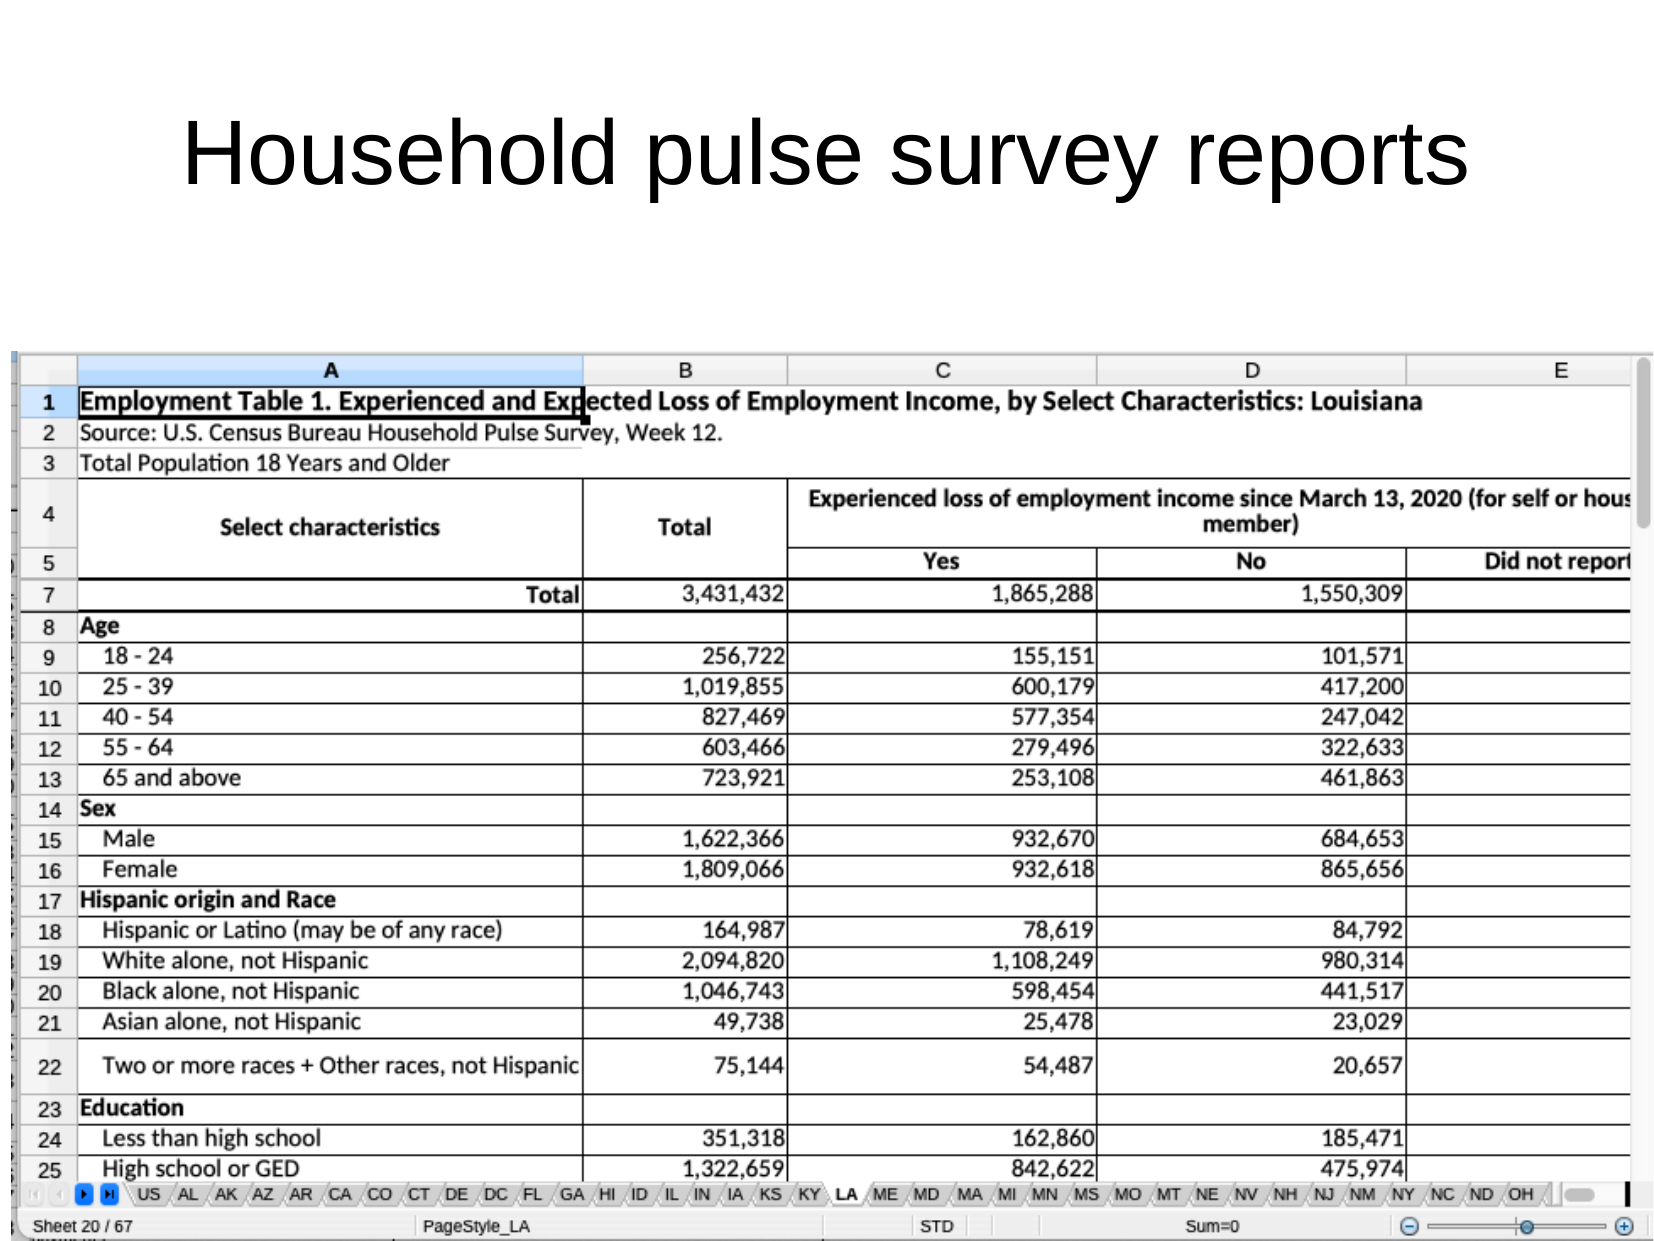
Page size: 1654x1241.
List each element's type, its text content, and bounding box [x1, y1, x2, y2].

title Household pulse survey reports [82, 49, 1571, 257]
picture [11, 351, 1654, 1241]
